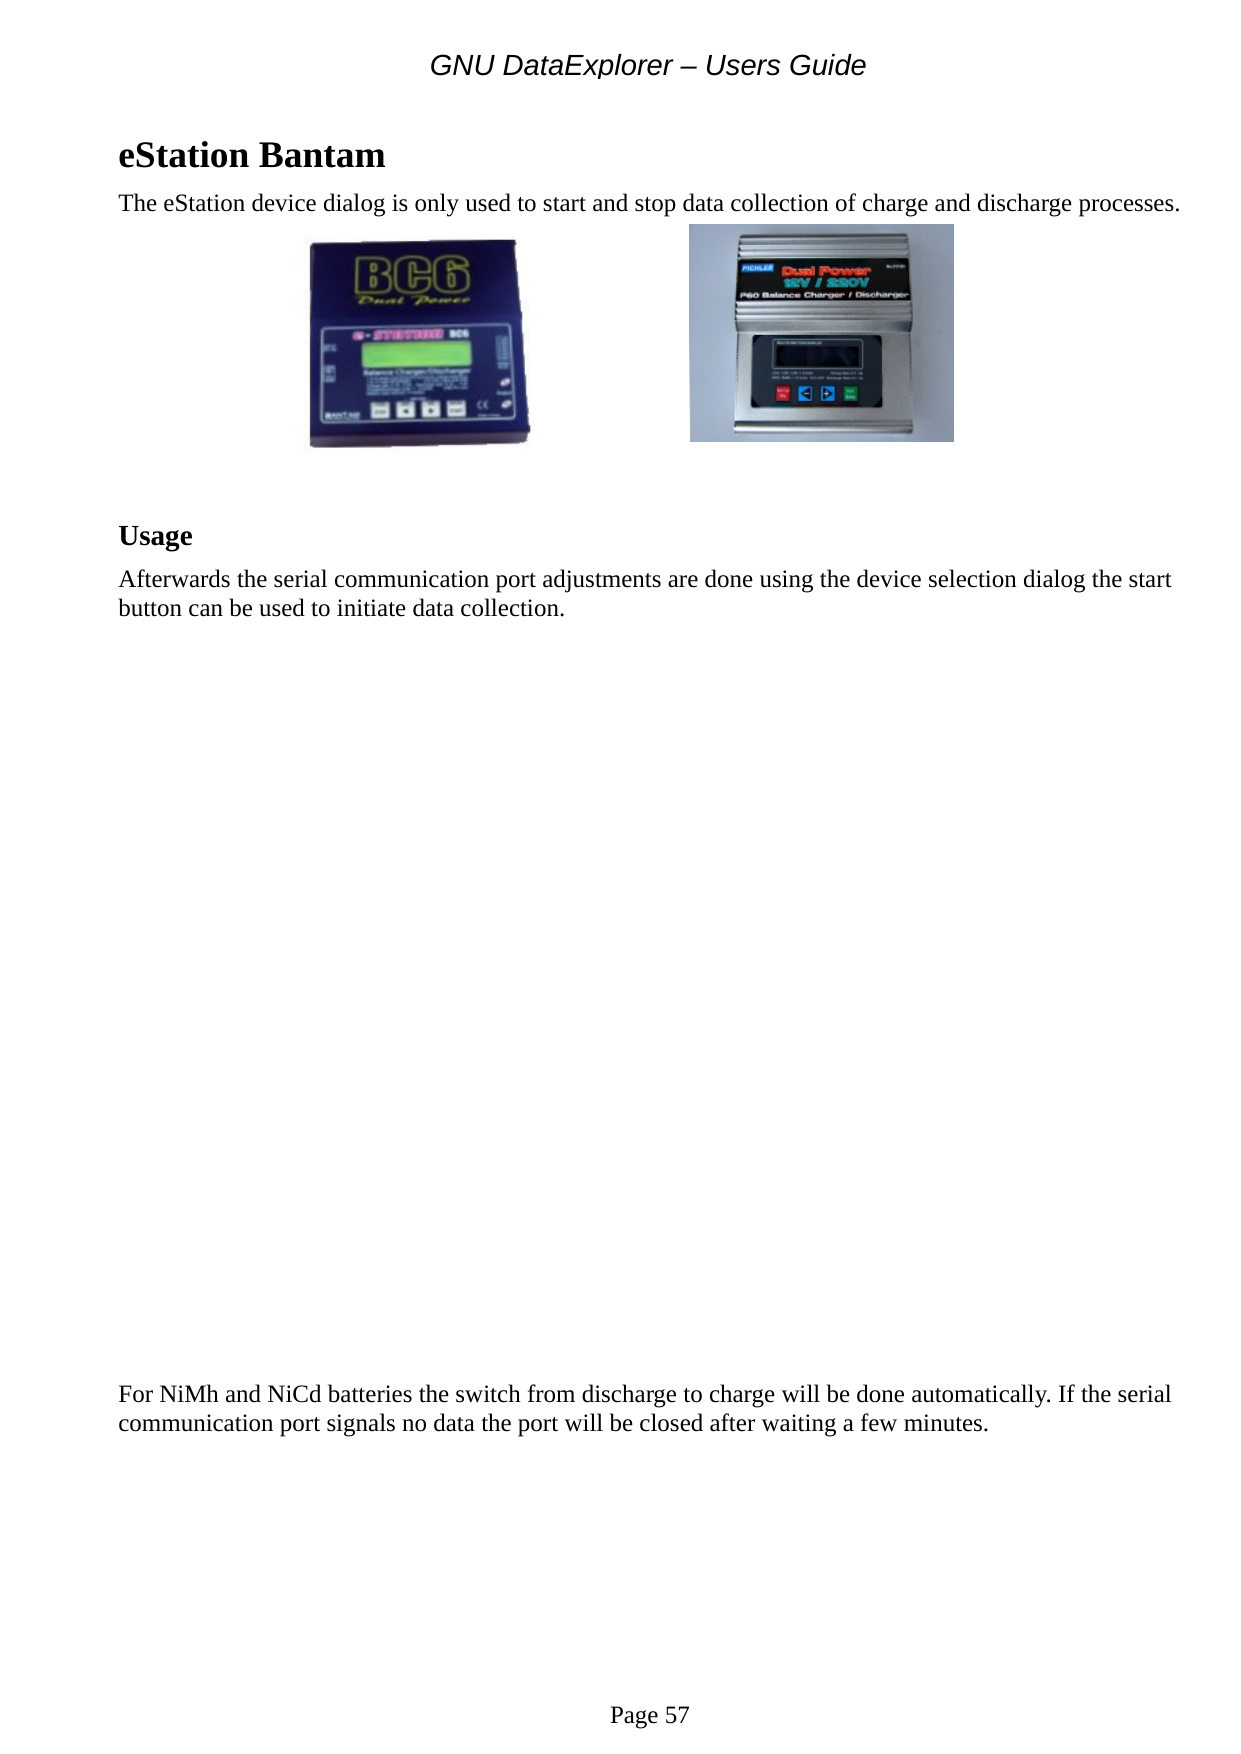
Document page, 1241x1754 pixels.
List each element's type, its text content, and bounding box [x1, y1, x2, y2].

picture [271, 236, 574, 453]
text The eStation device dialog is only used to start and stop data collection of charge and discharge processes. [118, 188, 1181, 217]
subtitle eStation Bantam [118, 133, 1181, 176]
text Afterwards the serial communication port adjustments are done using the device selection dialog the start button can be used to initiate data collection. [118, 564, 1181, 622]
subtitle Usage [118, 518, 1181, 552]
text For NiMh and NiCd batteries the switch from discharge to charge will be done automatically. If the serial communication port signals no data the port will be closed after waiting a few minutes. [118, 1379, 1181, 1437]
picture [689, 224, 954, 442]
